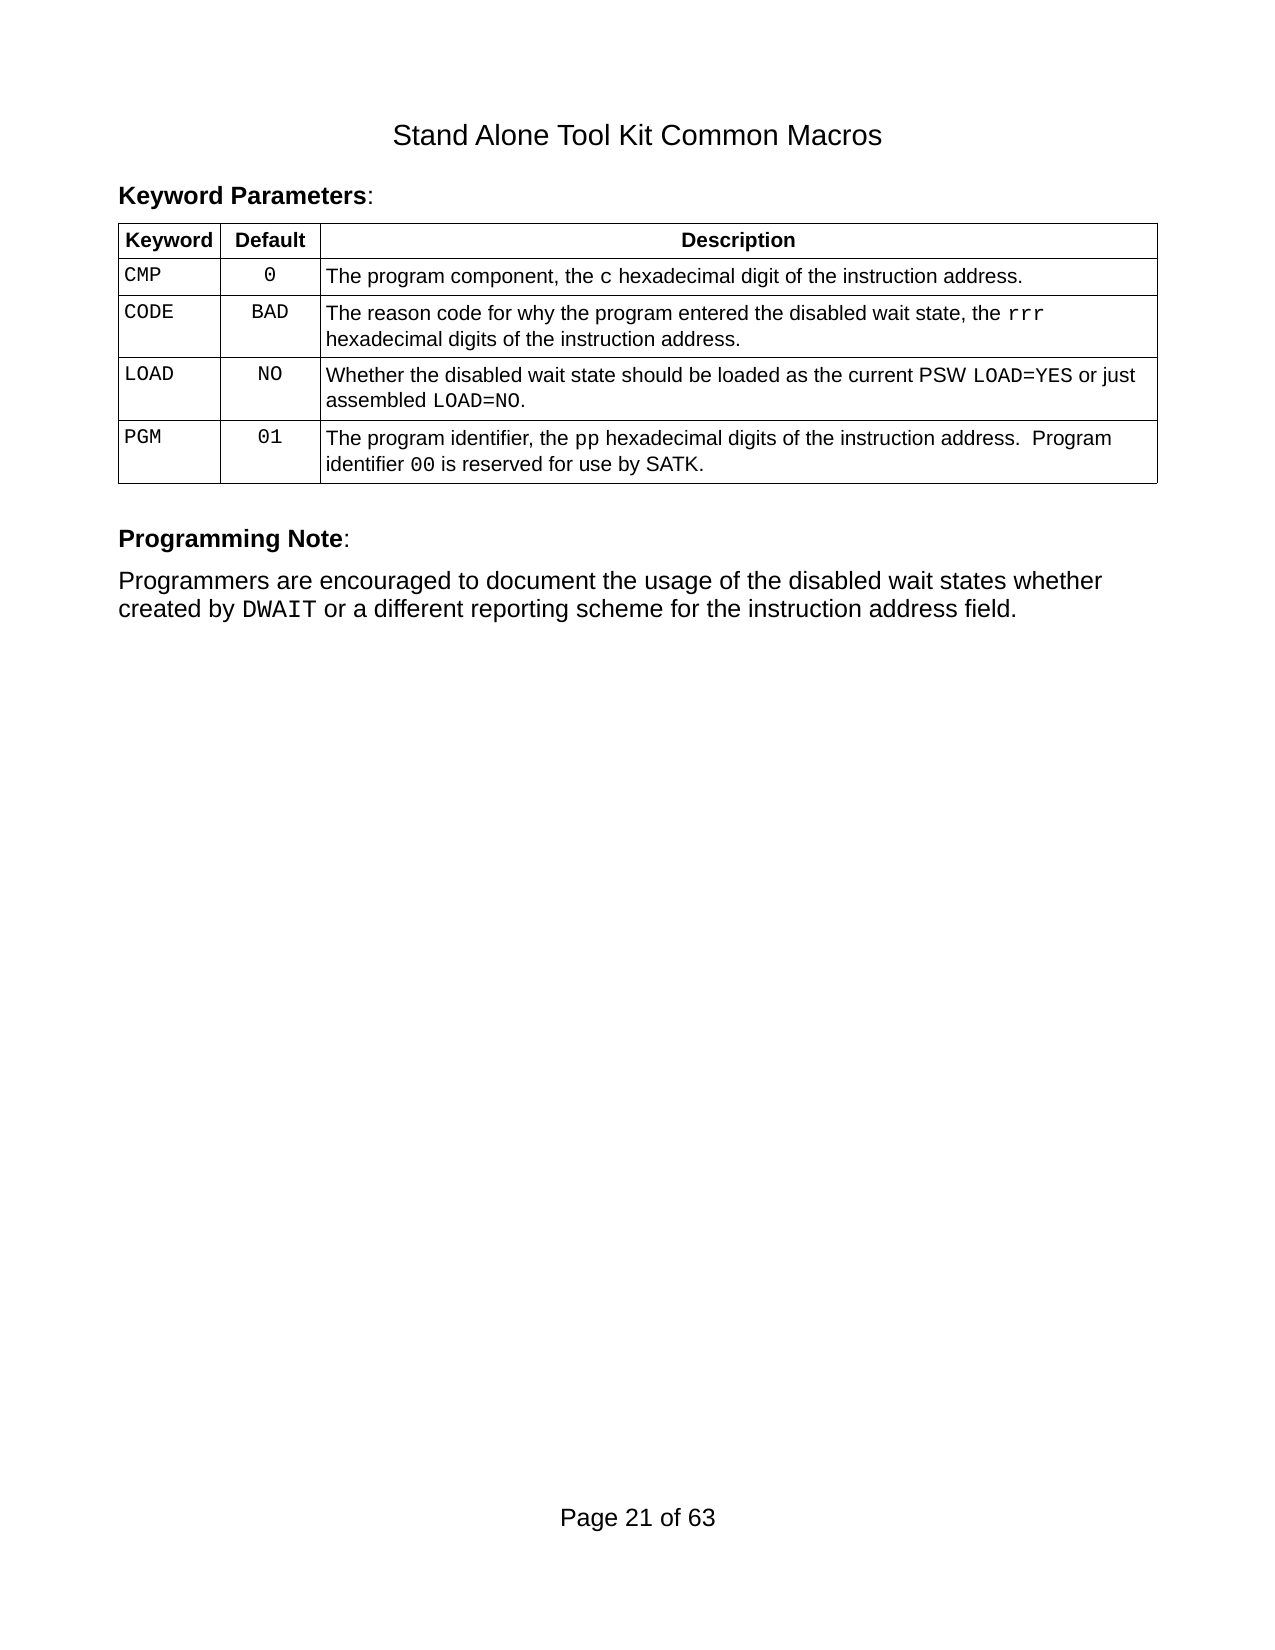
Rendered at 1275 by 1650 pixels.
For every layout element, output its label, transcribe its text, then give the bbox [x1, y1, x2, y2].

table_cell 01 [221, 421, 320, 483]
table_cell LOAD [119, 358, 220, 420]
text Keyword Parameters: [118, 181, 1157, 210]
table_cell The reason code for why the program entered the disabled wait state, the rrr hexadecimal digits of the instruction address. [321, 296, 1157, 357]
table_cell NO [221, 358, 320, 420]
table_cell 0 [221, 259, 320, 295]
table_cell Whether the disabled wait state should be loaded as the current PSW LOAD=YES or just assembled LOAD=NO. [321, 358, 1157, 420]
text Programmers are encouraged to document the usage of the disabled wait states whether created by DWAIT or a different reporting scheme for the instruction address field. [118, 566, 1157, 625]
table_cell The program component, the c hexadecimal digit of the instruction address. [321, 259, 1157, 295]
table_cell CMP [119, 259, 220, 295]
table_header Keyword [119, 224, 220, 258]
table_header Description [321, 224, 1157, 258]
table_cell PGM [119, 421, 220, 483]
table_header Default [221, 224, 320, 258]
table_cell CODE [119, 296, 220, 357]
table_cell The program identifier, the pp hexadecimal digits of the instruction address. Program identifier 00 is reserved for use by SATK. [321, 421, 1157, 483]
table_cell BAD [221, 296, 320, 357]
text Programming Note: [118, 524, 1157, 553]
